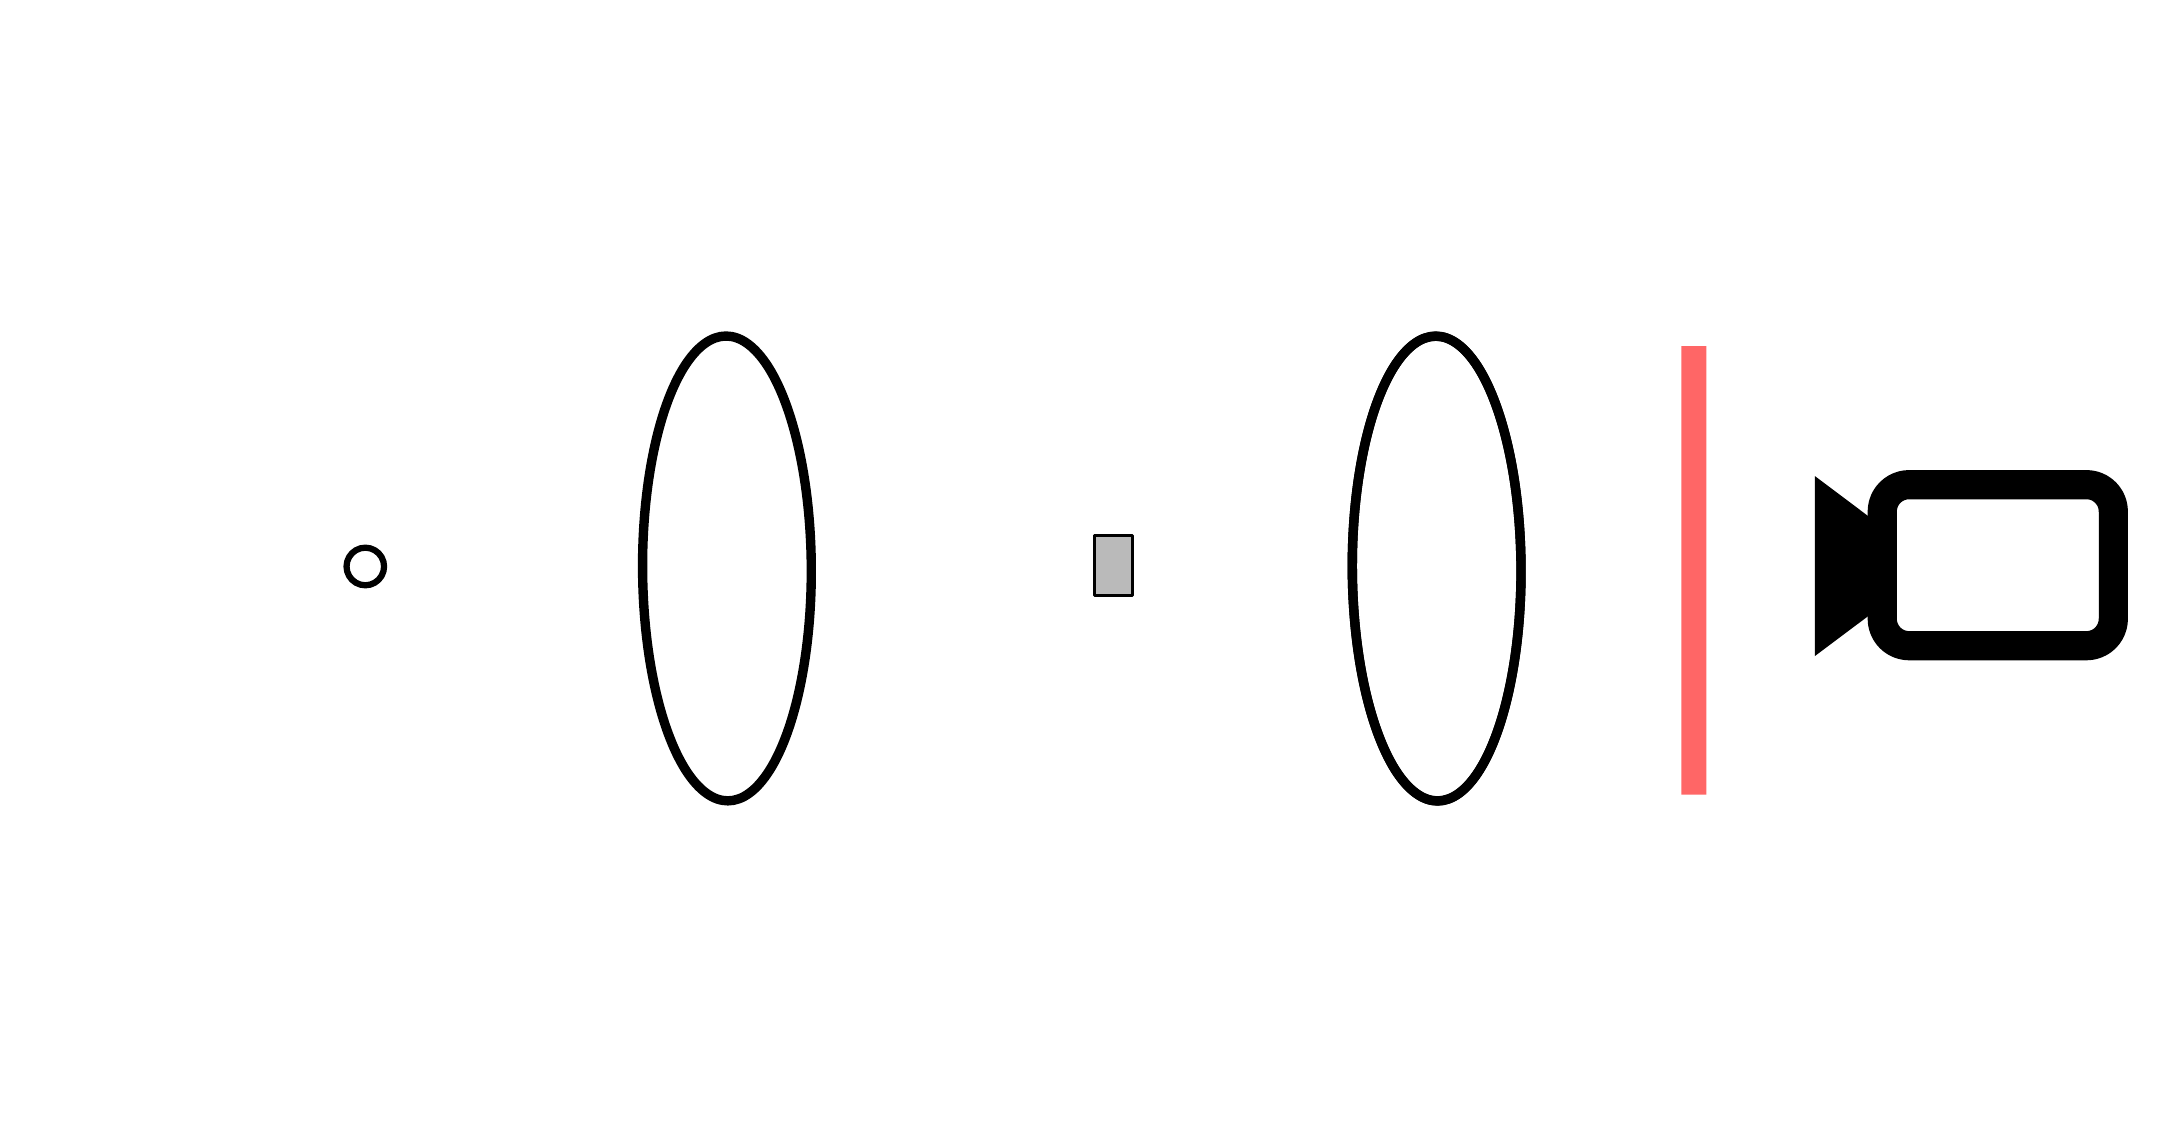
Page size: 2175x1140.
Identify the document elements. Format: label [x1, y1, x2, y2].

text_box [1094, 535, 1133, 596]
text_box [642, 336, 812, 801]
text_box [1882, 484, 2114, 646]
text_box [1357, 341, 1516, 796]
text_box [1814, 476, 1875, 657]
